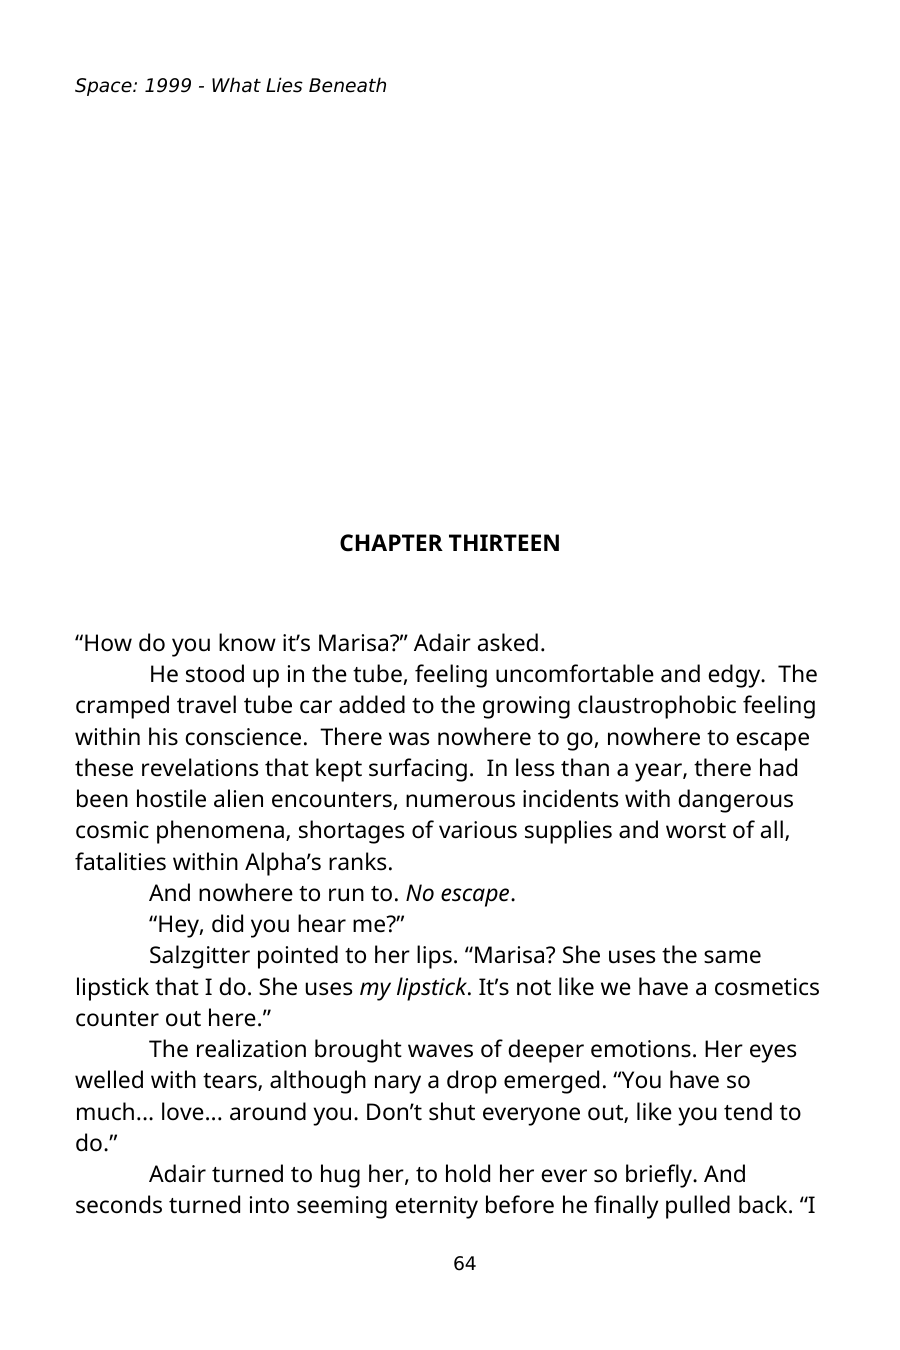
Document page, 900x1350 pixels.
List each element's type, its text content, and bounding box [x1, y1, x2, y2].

text “Hey, did you hear me?” [75, 908, 825, 939]
subtitle CHAPTER THIRTEEN [75, 527, 825, 558]
text Adair turned to hug her, to hold her ever so briefly. And seconds turned into seeming eternity before he finally pulled back. “I [75, 1158, 825, 1221]
text The realization brought waves of deeper emotions. Her eyes welled with tears, although nary a drop emerged. “You have so much... love... around you. Don’t shut everyone out, like you tend to do.” [75, 1033, 825, 1158]
text “How do you know it’s Marisa?” Adair asked. [75, 627, 825, 658]
text Salzgitter pointed to her lips. “Marisa? She uses the same lipstick that I do. She uses my lipstick. It’s not like we have a cosmetics counter out here.” [75, 939, 825, 1033]
text He stood up in the tube, feeling uncomfortable and edgy. The cramped travel tube car added to the growing claustrophobic feeling within his conscience. There was nowhere to go, nowhere to escape these revelations that kept surfacing. In less than a year, there had been hostile alien encounters, numerous incidents with dangerous cosmic phenomena, shortages of various supplies and worst of all, fatalities within Alpha’s ranks. [75, 658, 825, 877]
text And nowhere to run to. No escape. [75, 877, 825, 908]
